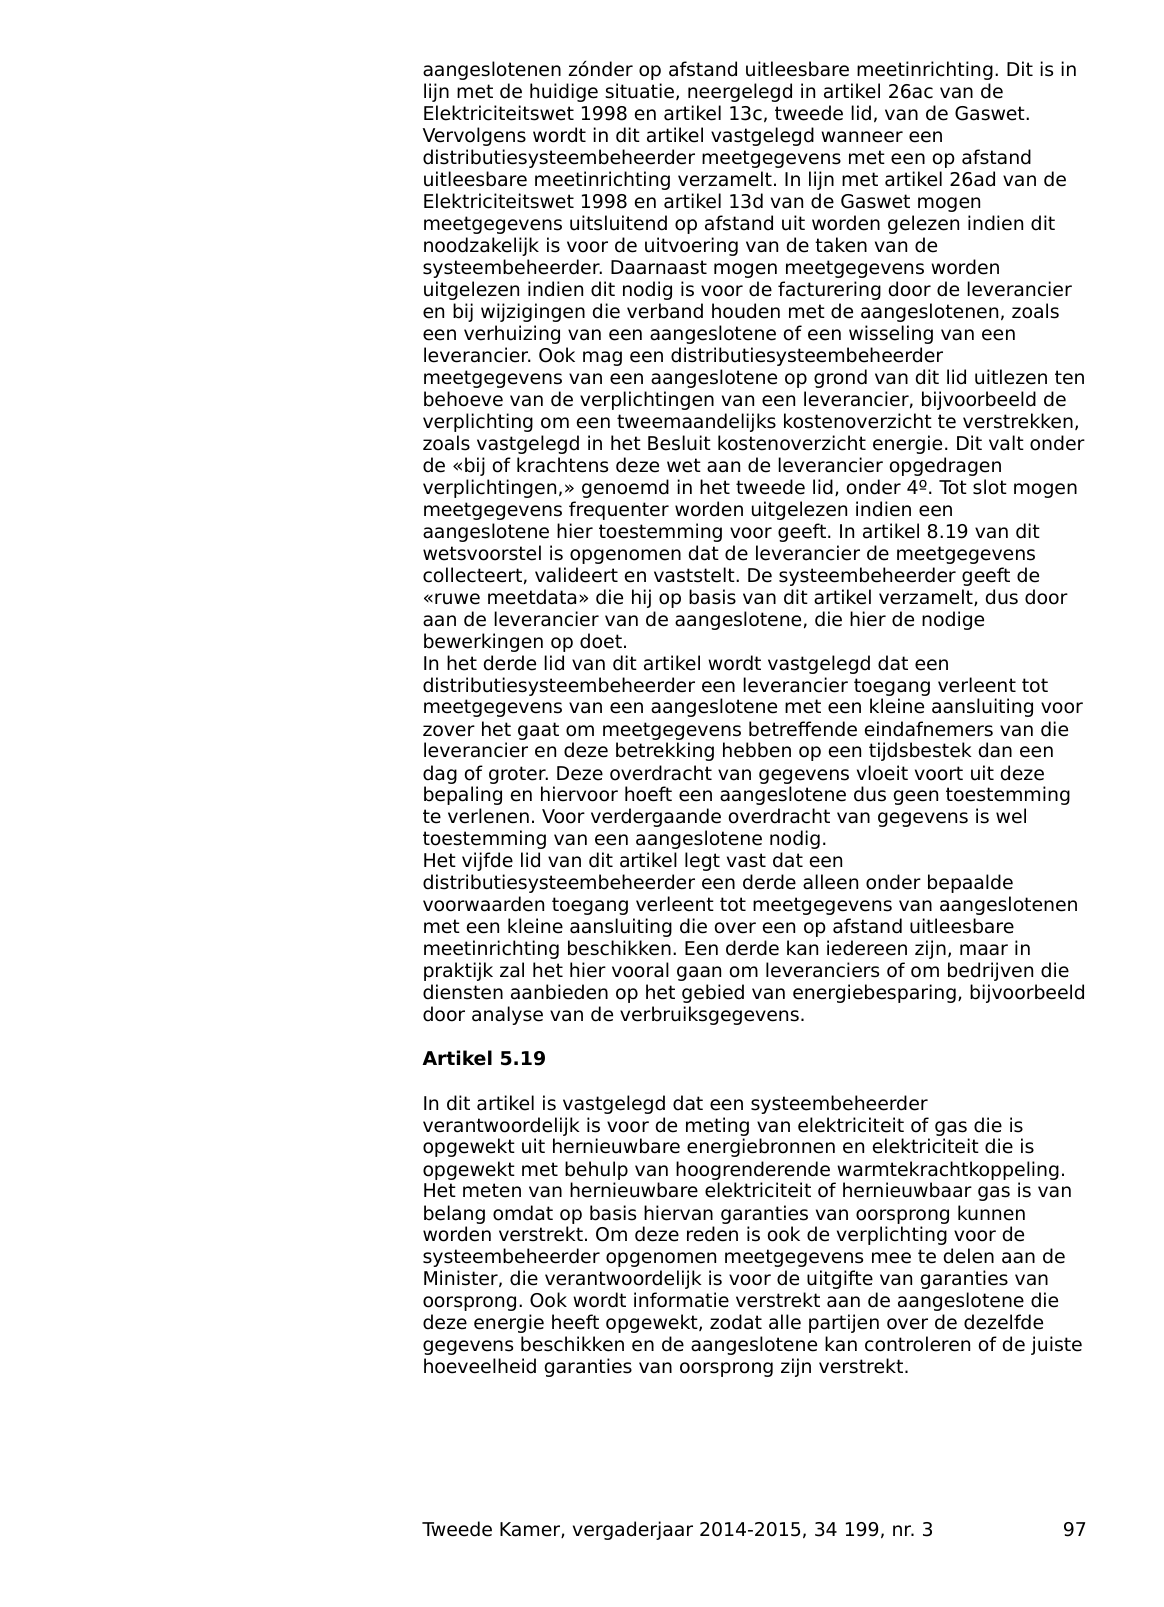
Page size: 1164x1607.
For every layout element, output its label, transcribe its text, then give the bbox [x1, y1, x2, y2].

text Vervolgens wordt in dit artikel vastgelegd wanneer een distributiesysteembeheerder meetgegevens met een op afstand uitleesbare meetinrichting verzamelt. In lijn met artikel 26ad van de Elektriciteitswet 1998 en artikel 13d van de Gaswet mogen meetgegevens uitsluitend op afstand uit worden gelezen indien dit noodzakelijk is voor de uitvoering van de taken van de systeembeheerder. Daarnaast mogen meetgegevens worden uitgelezen indien dit nodig is voor de facturering door de leverancier en bij wijzigingen die verband houden met de aangeslotenen, zoals een verhuizing van een aangeslotene of een wisseling van een leverancier. Ook mag een distributiesysteembeheerder meetgegevens van een aangeslotene op grond van dit lid uitlezen ten behoeve van de verplichtingen van een leverancier, bijvoorbeeld de verplichting om een tweemaandelijks kostenoverzicht te verstrekken, zoals vastgelegd in het Besluit kostenoverzicht energie. Dit valt onder de «bij of krachtens deze wet aan de leverancier opgedragen verplichtingen,» genoemd in het tweede lid, onder 4º. Tot slot mogen meetgegevens frequenter worden uitgelezen indien een aangeslotene hier toestemming voor geeft. In artikel 8.19 van dit wetsvoorstel is opgenomen dat de leverancier de meetgegevens collecteert, valideert en vaststelt. De systeembeheerder geeft de «ruwe meetdata» die hij op basis van dit artikel verzamelt, dus door aan de leverancier van de aangeslotene, die hier de nodige bewerkingen op doet. [422, 125, 1087, 652]
subtitle Artikel 5.19 [422, 1048, 1087, 1070]
text In het derde lid van dit artikel wordt vastgelegd dat een distributiesysteembeheerder een leverancier toegang verleent tot meetgegevens van een aangeslotene met een kleine aansluiting voor zover het gaat om meetgegevens betreffende eindafnemers van die leverancier en deze betrekking hebben op een tijdsbestek dan een dag of groter. Deze overdracht van gegevens vloeit voort uit deze bepaling en hiervoor hoeft een aangeslotene dus geen toestemming te verlenen. Voor verdergaande overdracht van gegevens is wel toestemming van een aangeslotene nodig. [422, 652, 1087, 850]
text aangeslotenen zónder op afstand uitleesbare meetinrichting. Dit is in lijn met de huidige situatie, neergelegd in artikel 26ac van de Elektriciteitswet 1998 en artikel 13c, tweede lid, van de Gaswet. [422, 59, 1087, 125]
text In dit artikel is vastgelegd dat een systeembeheerder verantwoordelijk is voor de meting van elektriciteit of gas die is opgewekt uit hernieuwbare energiebronnen en elektriciteit die is opgewekt met behulp van hoogrenderende warmtekrachtkoppeling. Het meten van hernieuwbare elektriciteit of hernieuwbaar gas is van belang omdat op basis hiervan garanties van oorsprong kunnen worden verstrekt. Om deze reden is ook de verplichting voor de systeembeheerder opgenomen meetgegevens mee te delen aan de Minister, die verantwoordelijk is voor de uitgifte van garanties van oorsprong. Ook wordt informatie verstrekt aan de aangeslotene die deze energie heeft opgewekt, zodat alle partijen over de dezelfde gegevens beschikken en de aangeslotene kan controleren of de juiste hoeveelheid garanties van oorsprong zijn verstrekt. [422, 1092, 1087, 1378]
text Het vijfde lid van dit artikel legt vast dat een distributiesysteembeheerder een derde alleen onder bepaalde voorwaarden toegang verleent tot meetgegevens van aangeslotenen met een kleine aansluiting die over een op afstand uitleesbare meetinrichting beschikken. Een derde kan iedereen zijn, maar in praktijk zal het hier vooral gaan om leveranciers of om bedrijven die diensten aanbieden op het gebied van energiebesparing, bijvoorbeeld door analyse van de verbruiksgegevens. [422, 850, 1087, 1026]
